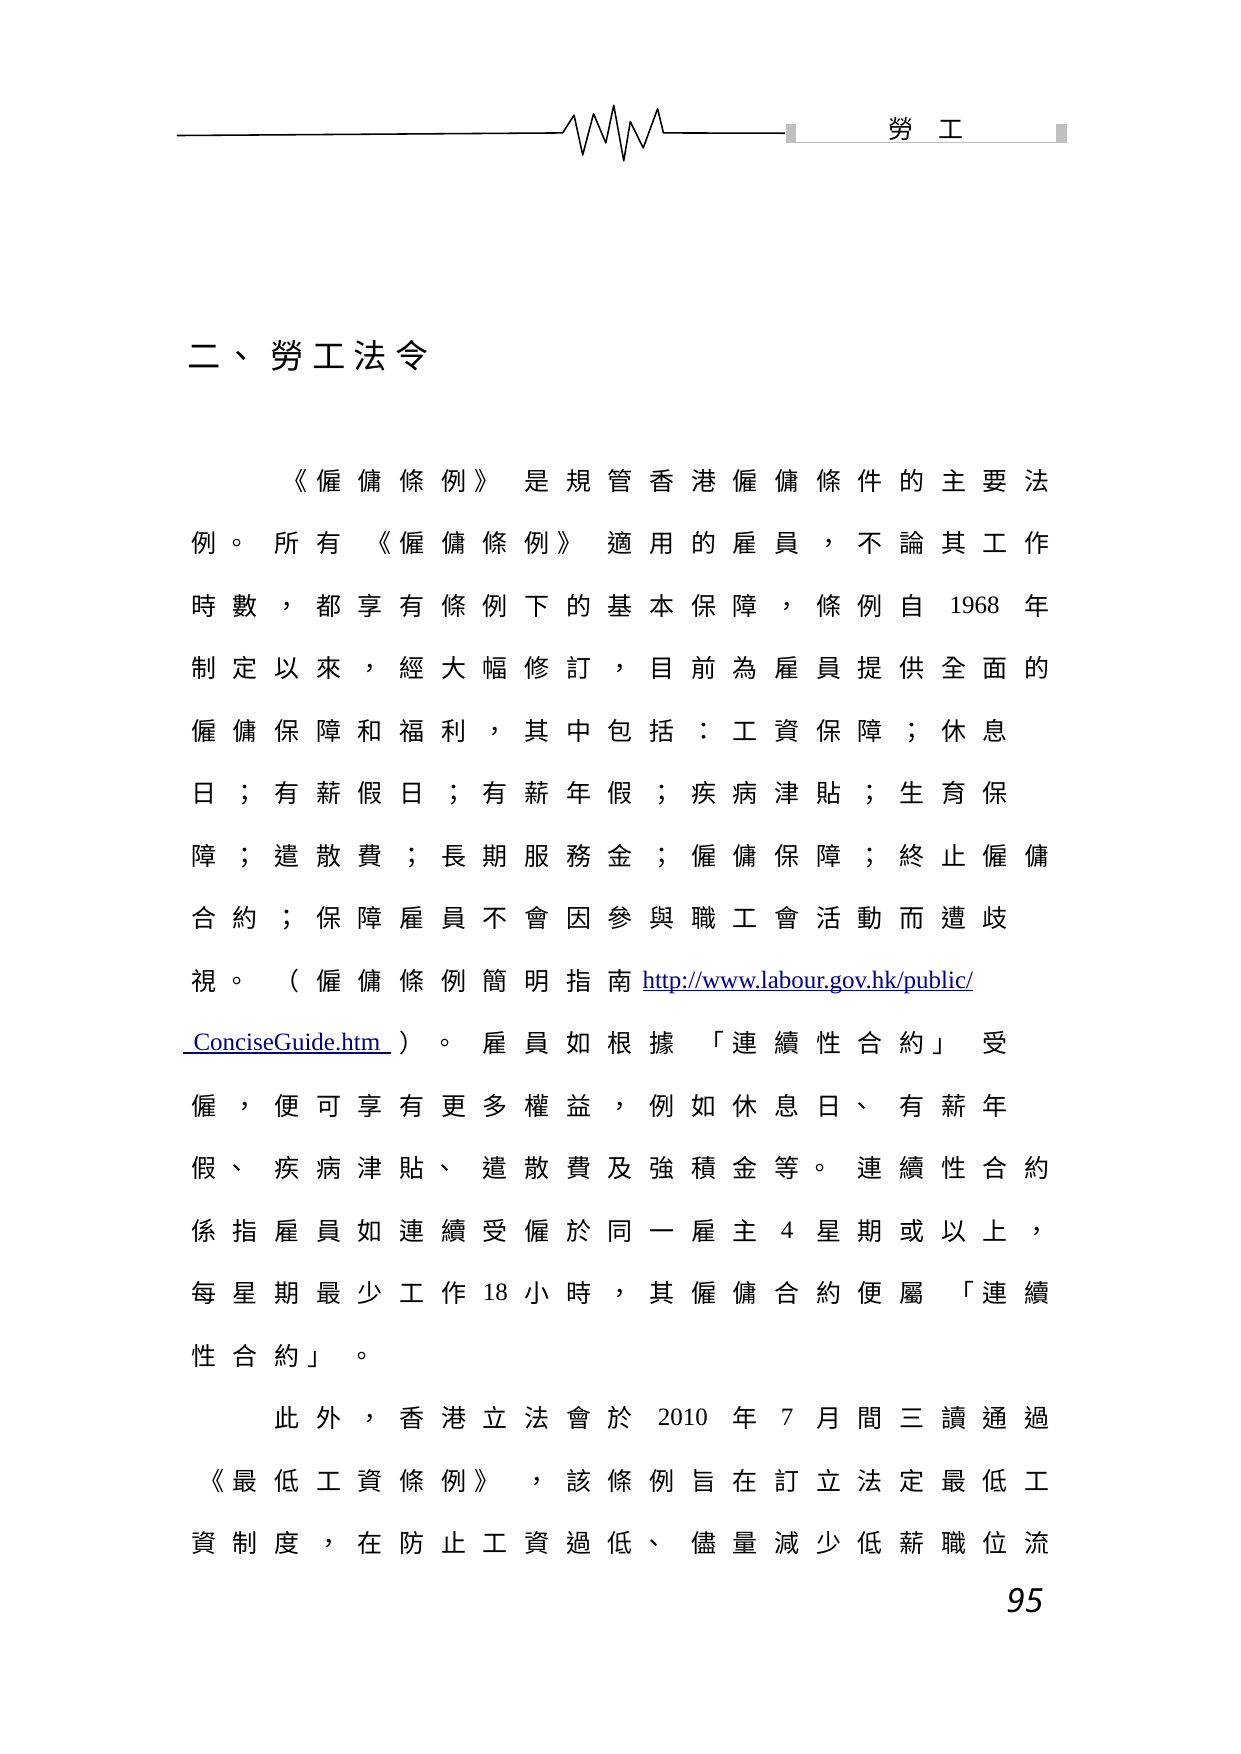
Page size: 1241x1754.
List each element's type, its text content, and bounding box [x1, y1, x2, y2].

text 二、勞工法令 [183, 313, 1058, 375]
text 《僱傭條例》是規管香港僱傭條件的主要法例。所有《僱傭條例》適用的雇員，不論其工作時數，都享有條例下的基本保障，條例自1968年制定以來，經大幅修訂，目前為雇員提供全面的僱傭保障和福利，其中包括：工資保障；休息日；有薪假日；有薪年假；疾病津貼；生育保障；遣散費；長期服務金；僱傭保障；終止僱傭合約；保障雇員不會因參與職工會活動而遭歧視。（僱傭條例簡明指南http://www.labour.gov.hk/public/ConciseGuide.htm）。雇員如根據「連續性合約」受僱，便可享有更多權益，例如休息日、有薪年假、疾病津貼、遣散費及強積金等。連續性合約係指雇員如連續受僱於同一雇主4星期或以上，每星期最少工作18小時，其僱傭合約便屬「連續性合約」。 [183, 438, 1058, 1375]
text 此外，香港立法會於2010年7月間三讀通過《最低工資條例》，該條例旨在訂立法定最低工資制度，在防止工資過低、儘量減少低薪職位流 [183, 1375, 1058, 1563]
